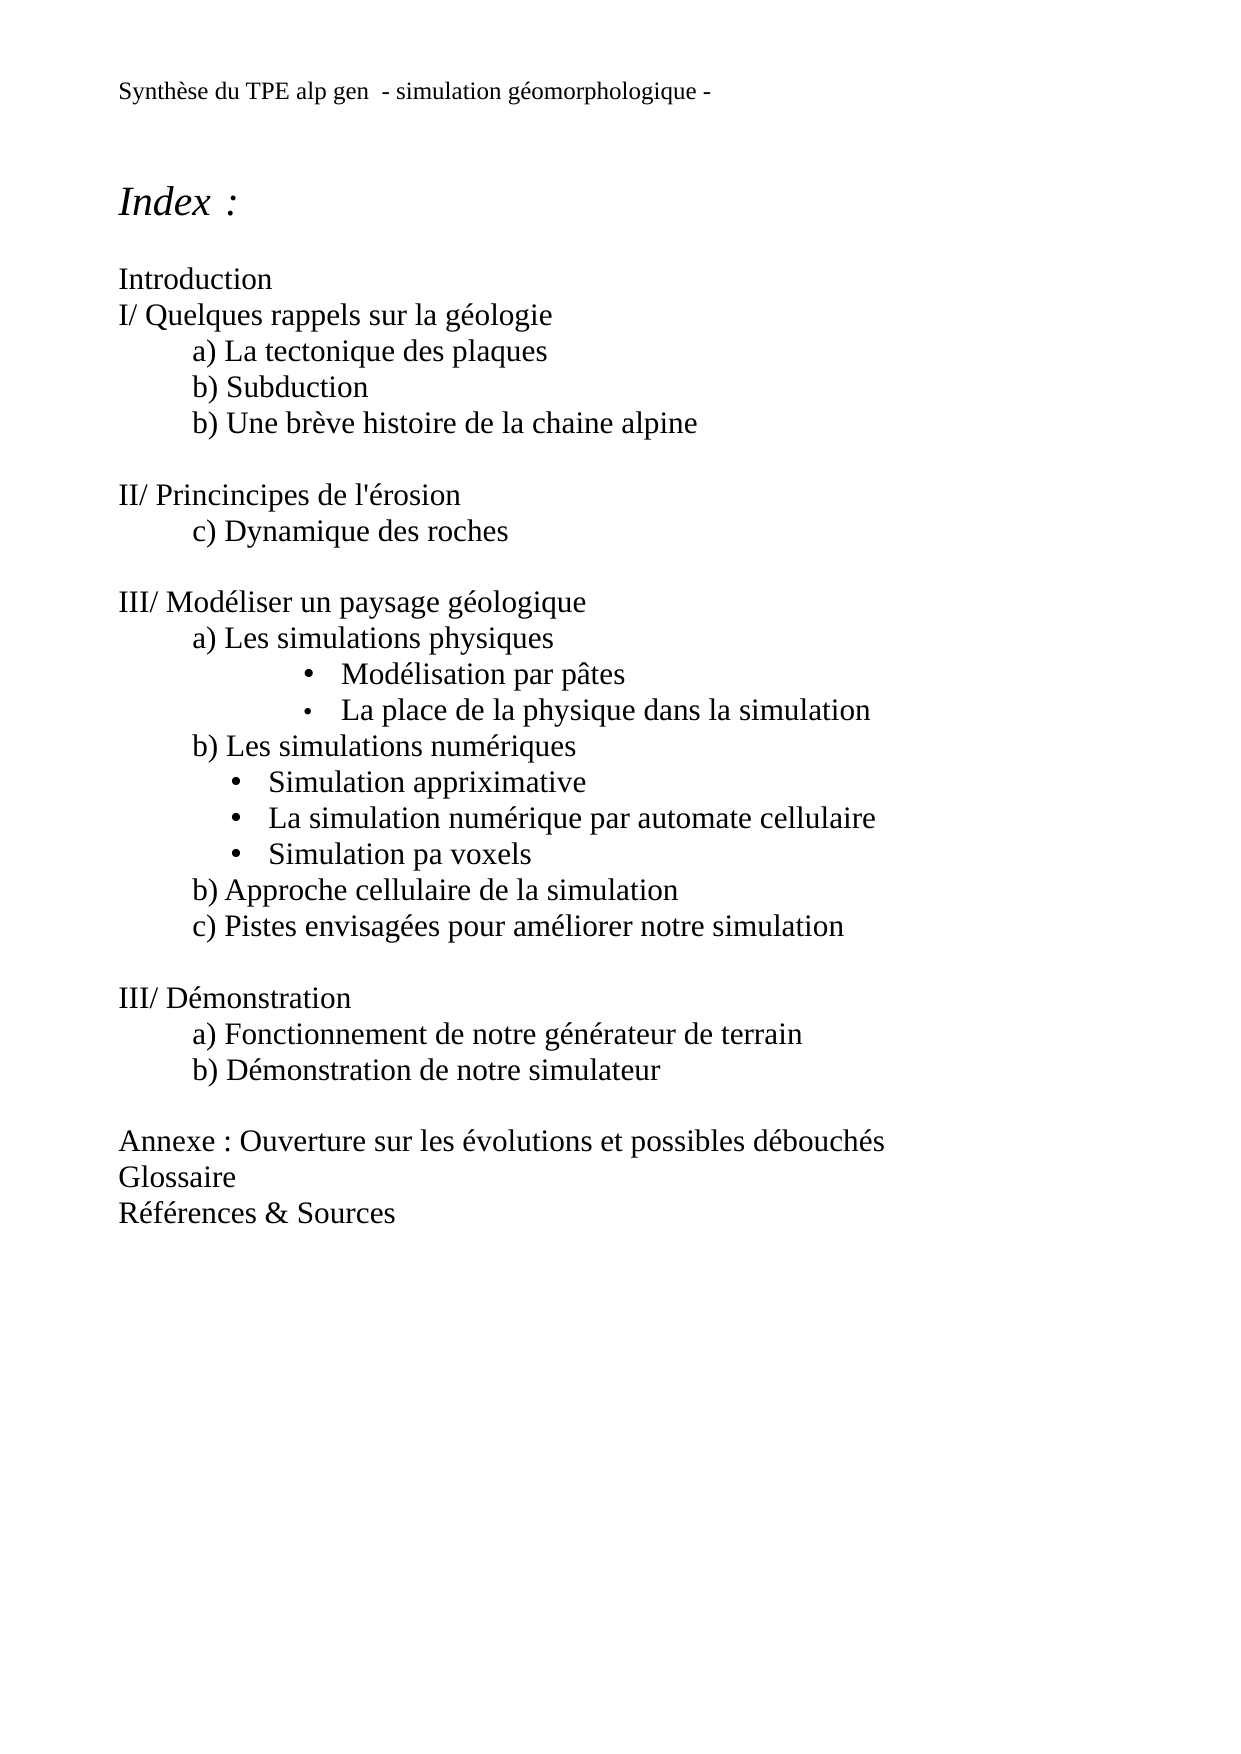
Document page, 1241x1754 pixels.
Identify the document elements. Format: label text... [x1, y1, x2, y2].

text II/ Princincipes de l'érosion [118, 476, 1122, 512]
text c) Dynamique des roches [118, 512, 1122, 548]
text a) Fonctionnement de notre générateur de terrain [118, 1015, 1122, 1051]
text c) Pistes envisagées pour améliorer notre simulation [118, 907, 1122, 943]
text III/ Démonstration [118, 979, 1122, 1015]
text Index : [118, 176, 1122, 224]
text b) Subduction [118, 368, 1122, 404]
text b) Une brève histoire de la chaine alpine [118, 404, 1122, 440]
text Glossaire [118, 1159, 1122, 1194]
text Annexe : Ouverture sur les évolutions et possibles débouchés [118, 1123, 1122, 1159]
list La place de la physique dans la simulation [303, 691, 1122, 727]
list Modélisation par pâtes [303, 656, 1122, 691]
text Références & Sources [118, 1194, 1122, 1231]
text b) Les simulations numériques [118, 727, 1122, 763]
text a) La tectonique des plaques [118, 332, 1122, 368]
list La simulation numérique par automate cellulaire [231, 799, 1122, 835]
text Introduction [118, 260, 1122, 296]
list Simulation appriximative [231, 763, 1122, 799]
text b) Démonstration de notre simulateur [118, 1051, 1122, 1087]
text III/ Modéliser un paysage géologique [118, 584, 1122, 619]
text a) Les simulations physiques [118, 619, 1122, 656]
text I/ Quelques rappels sur la géologie [118, 296, 1122, 332]
text b) Approche cellulaire de la simulation [118, 871, 1122, 907]
list Simulation pa voxels [231, 835, 1122, 871]
